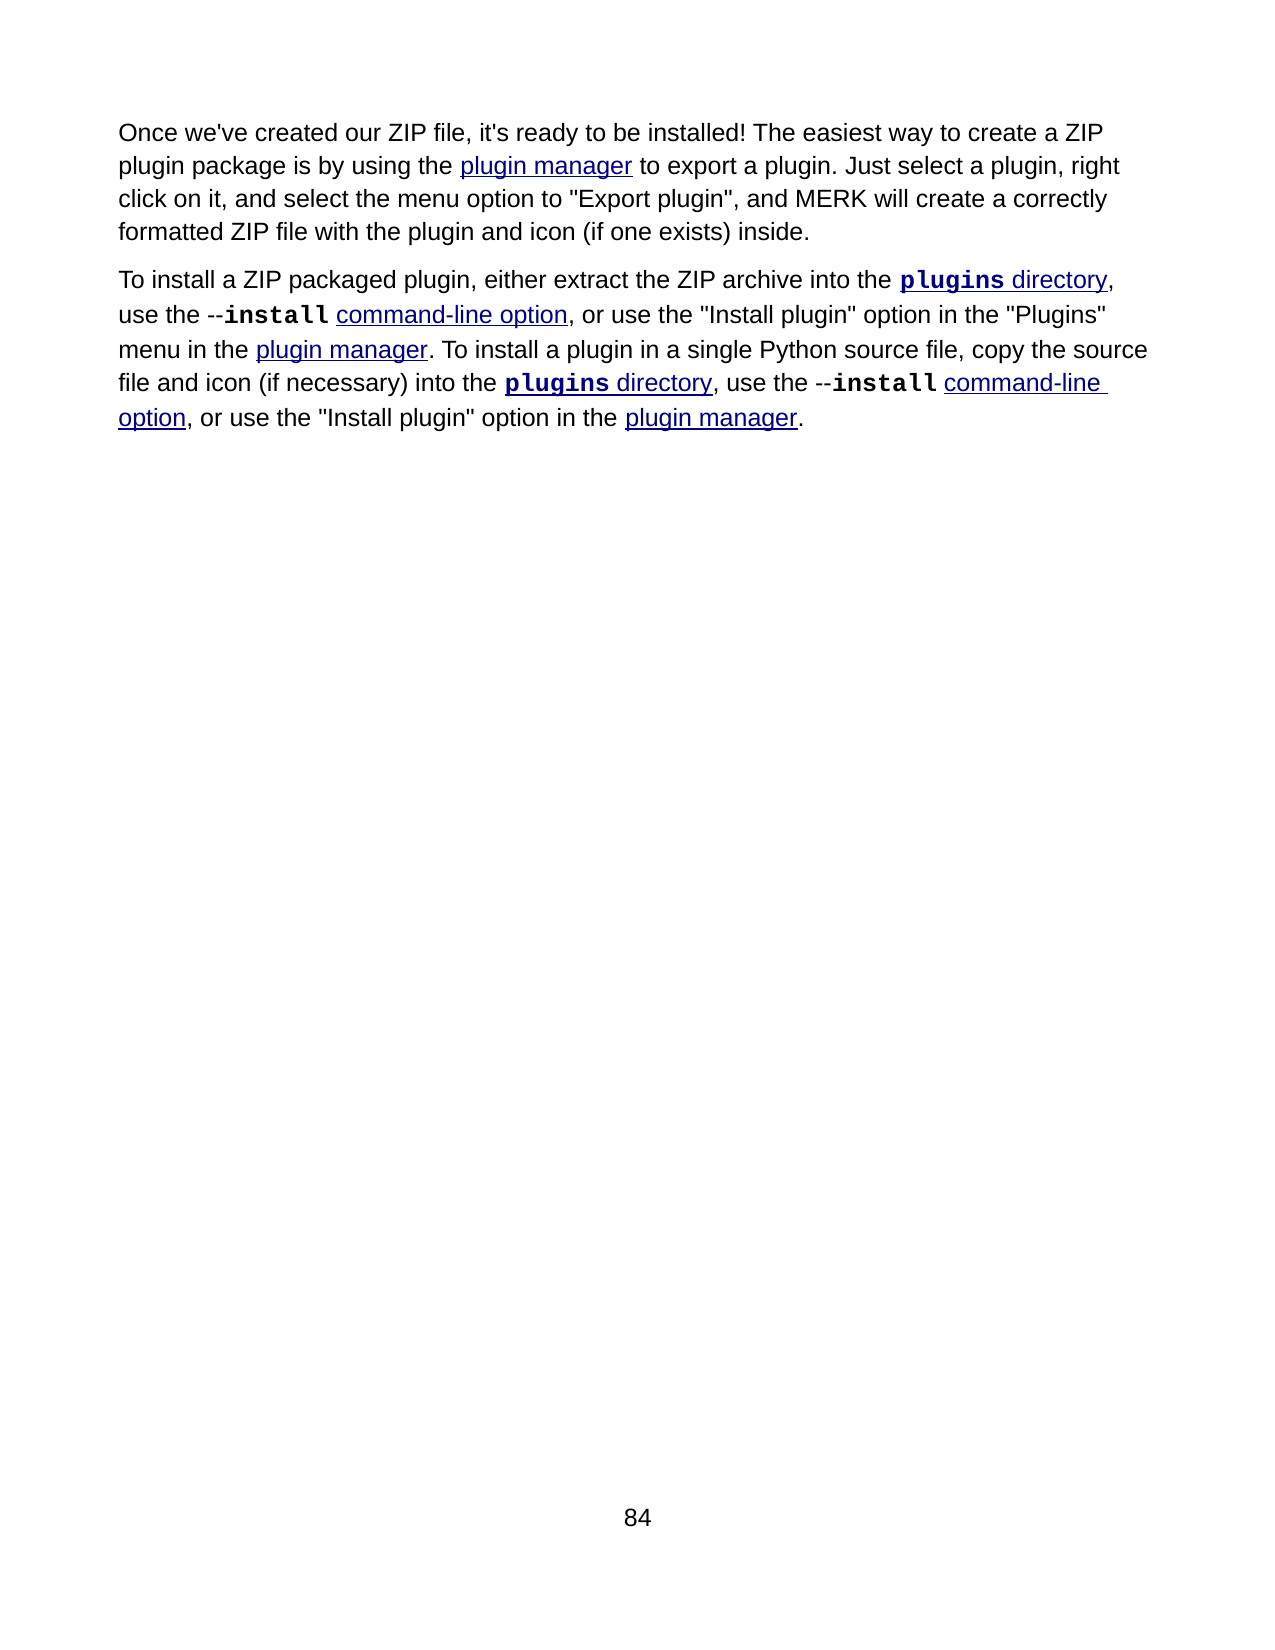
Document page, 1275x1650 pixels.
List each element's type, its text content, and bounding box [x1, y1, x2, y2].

text To install a ZIP packaged plugin, either extract the ZIP archive into the plugins directory, use the --install command-line option, or use the "Install plugin" option in the "Plugins" menu in the plugin manager. To install a plugin in a single Python source file, copy the source file and icon (if necessary) into the plugins directory, use the --install command-line option, or use the "Install plugin" option in the plugin manager. [118, 265, 1157, 432]
text Once we've created our ZIP file, it's ready to be installed! The easiest way to create a ZIP plugin package is by using the plugin manager to export a plugin. Just select a plugin, right click on it, and select the menu option to "Export plugin", and MERK will create a correctly formatted ZIP file with the plugin and icon (if one exists) inside. [118, 118, 1157, 246]
